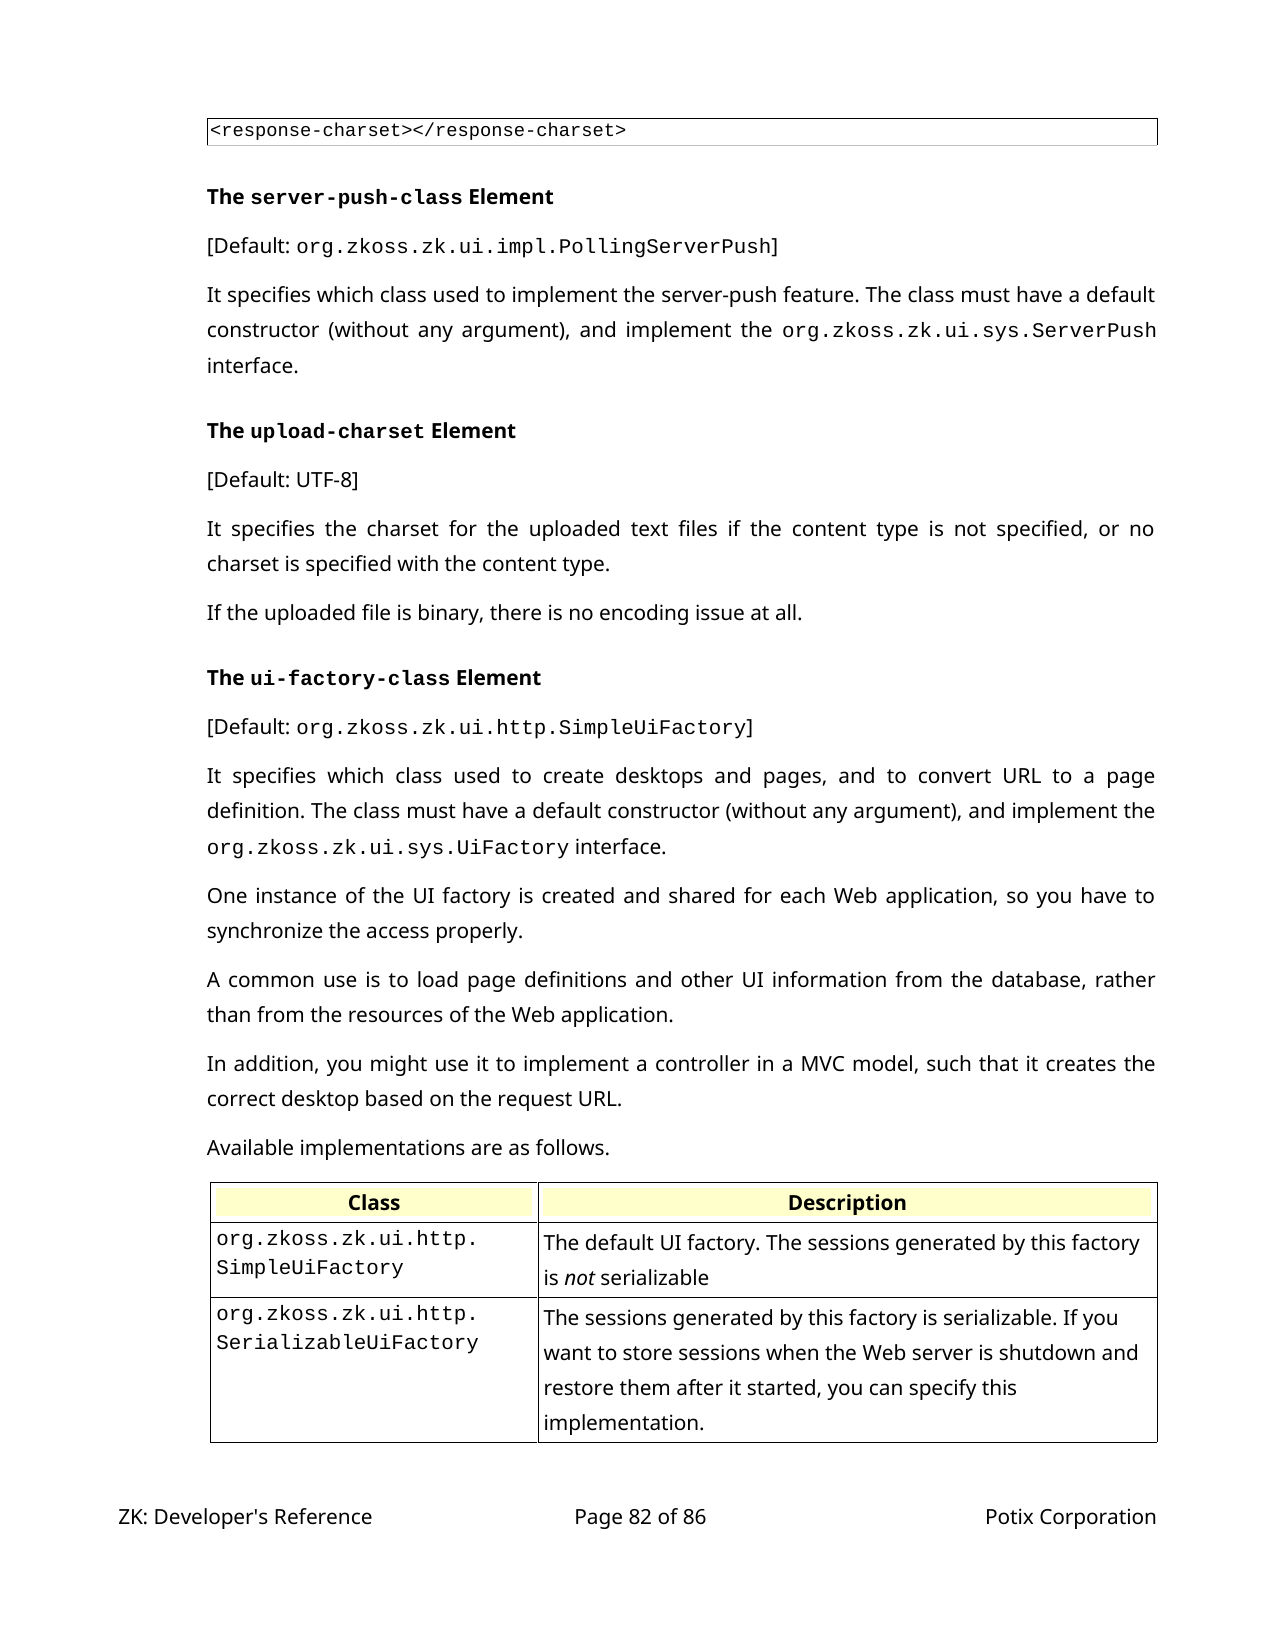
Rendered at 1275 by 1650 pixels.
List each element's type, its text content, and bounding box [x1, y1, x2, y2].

table_header Class [211, 1183, 537, 1222]
subtitle The ui-factory-class Element [207, 663, 1157, 692]
subtitle The server-push-class Element [207, 182, 1157, 211]
table_cell The default UI factory. The sessions generated by this factory is not serializable [539, 1223, 1157, 1297]
text Available implementations are as follows. [207, 1133, 1157, 1161]
text [Default: UTF-8] [207, 465, 1157, 493]
text If the uploaded file is binary, there is no encoding issue at all. [207, 598, 1157, 626]
table_cell org.zkoss.zk.ui.http. SimpleUiFactory [211, 1223, 537, 1297]
text It specifies which class used to implement the server-push feature. The class must have a default constructor (without any argument), and implement the org.zkoss.zk.ui.sys.ServerPush interface. [207, 280, 1157, 379]
text In addition, you might use it to implement a controller in a MVC model, such that it creates the correct desktop based on the request URL. [207, 1049, 1157, 1112]
text One instance of the UI factory is created and shared for each Web application, so you have to synchronize the access properly. [207, 881, 1157, 944]
subtitle The upload-charset Element [207, 416, 1157, 444]
text <response-charset></response-charset> [208, 119, 1157, 145]
text It specifies the charset for the uploaded text files if the content type is not specified, or no charset is specified with the content type. [207, 514, 1157, 577]
table_header Description [539, 1183, 1157, 1222]
table_cell The sessions generated by this factory is serializable. If you want to store sessions when the Web server is shutdown and restore them after it started, you can specify this implementation. [539, 1298, 1157, 1442]
text It specifies which class used to create desktops and pages, and to convert URL to a page definition. The class must have a default constructor (without any argument), and implement the org.zkoss.zk.ui.sys.UiFactory interface. [207, 761, 1157, 860]
text [Default: org.zkoss.zk.ui.http.SimpleUiFactory] [207, 712, 1157, 741]
text A common use is to load page definitions and other UI information from the database, rather than from the resources of the Web application. [207, 965, 1157, 1028]
text [Default: org.zkoss.zk.ui.impl.PollingServerPush] [207, 231, 1157, 260]
table_cell org.zkoss.zk.ui.http. SerializableUiFactory [211, 1298, 537, 1442]
